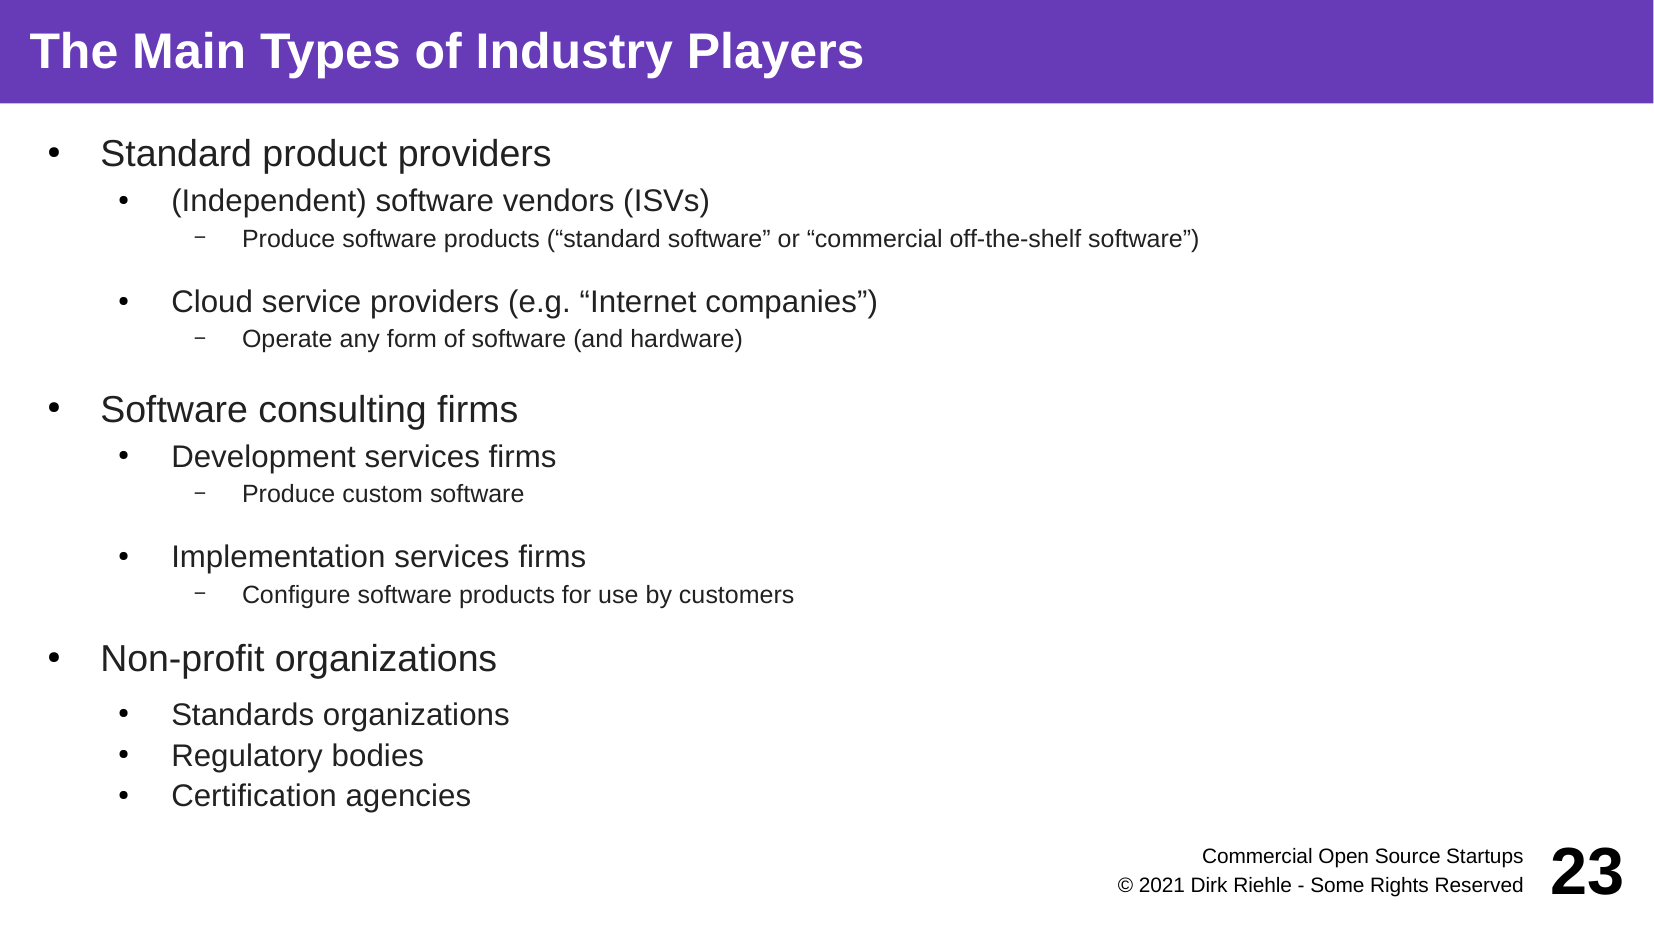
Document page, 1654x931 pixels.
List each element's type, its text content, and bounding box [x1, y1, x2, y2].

title The Main Types of Industry Players [0, 0, 1654, 104]
list Standard product providers (Independent) software vendors (ISVs) Produce software products (“standard software” or “commercial off-the-shelf software”) Cloud service providers (e.g. “Internet companies”) Operate any form of software (and hardware) Software consulting firms Development services firms Produce custom software Implementation services firms Configure software products for use by customers Non-profit organizations Standards organizations Regulatory bodies Certification agencies [29, 132, 1625, 813]
